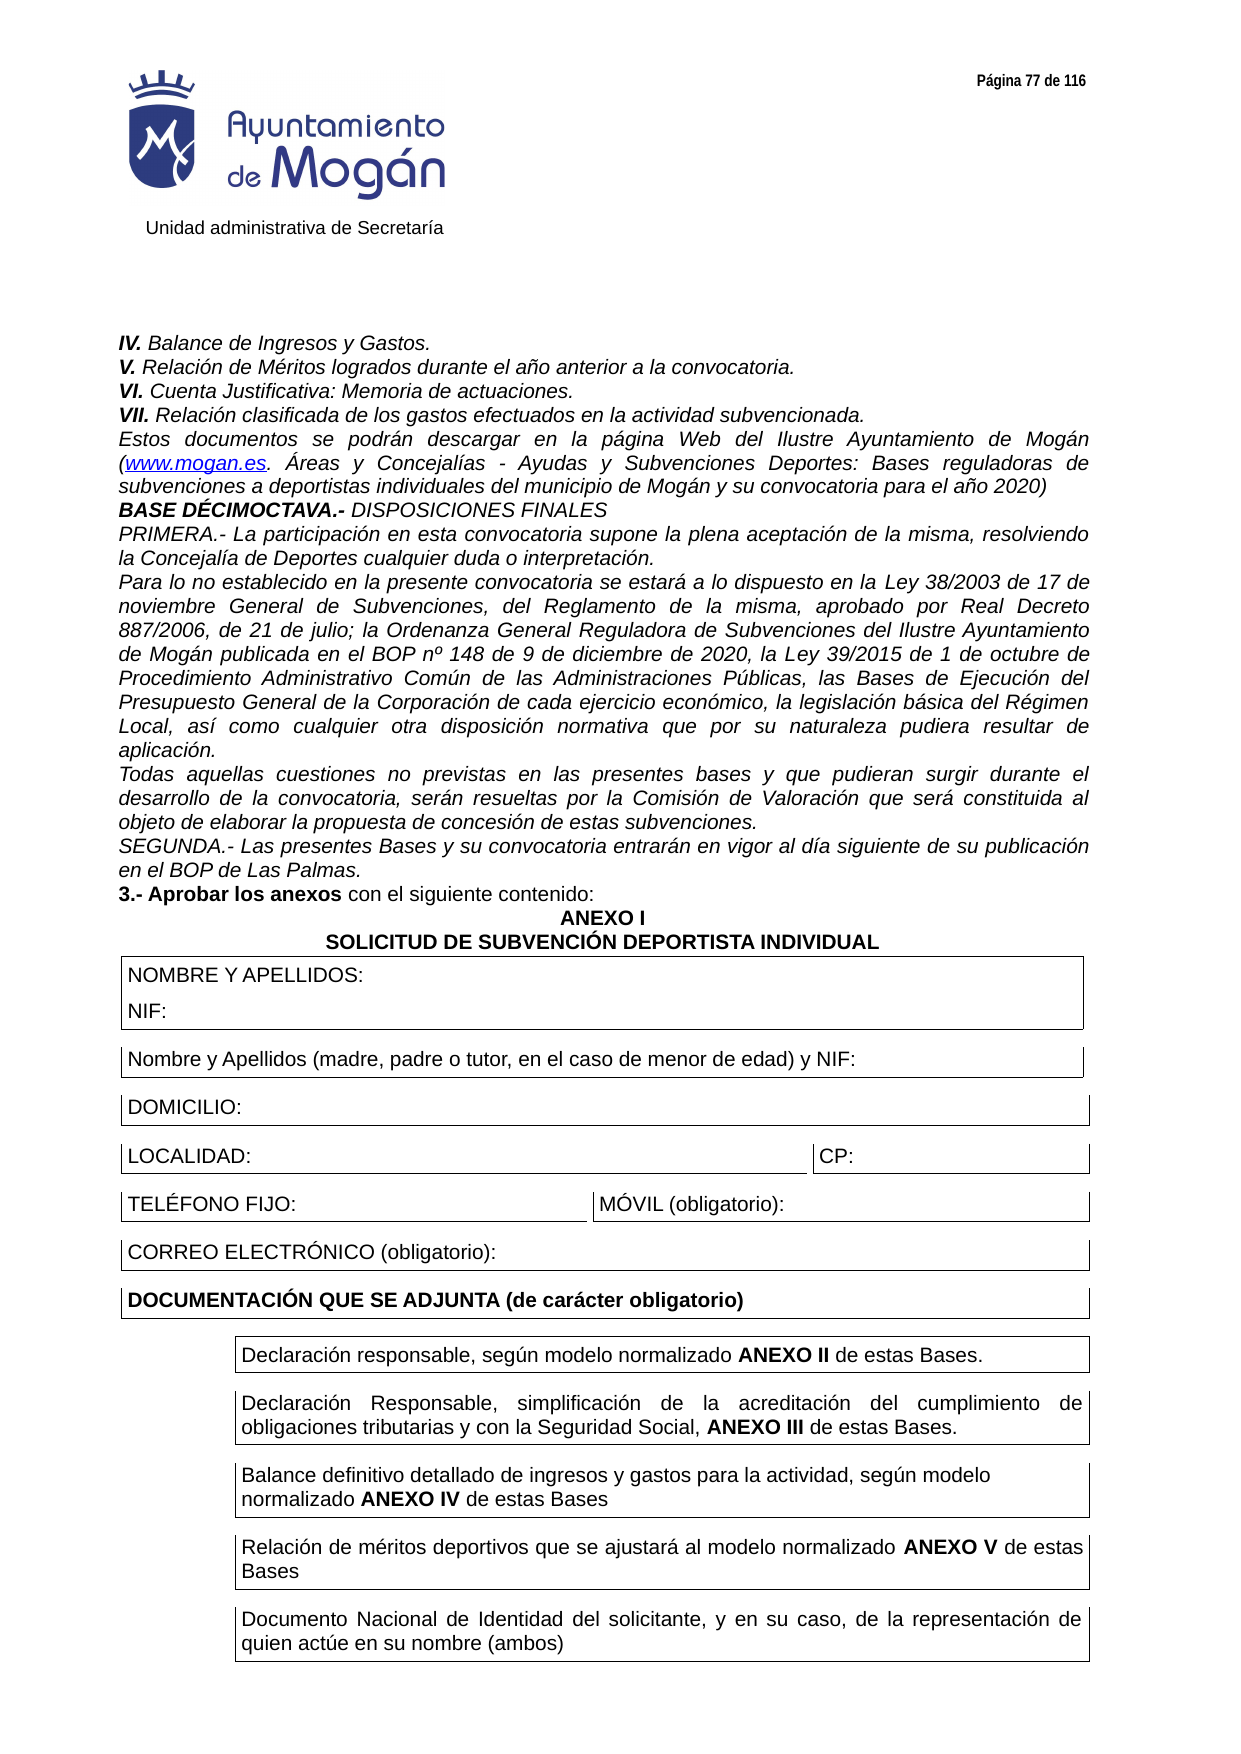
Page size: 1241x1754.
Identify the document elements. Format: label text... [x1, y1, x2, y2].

text Todas aquellas cuestiones no previstas en las presentes bases y que pudieran surgir durante el desarrollo de la convocatoria, serán resueltas por la Comisión de Valoración que será constituida al objeto de elaborar la propuesta de concesión de estas subvenciones. [118, 762, 1092, 834]
table_cell Declaración responsable, según modelo normalizado ANEXO II de estas Bases. [232, 1334, 1092, 1388]
table_cell MÓVIL (obligatorio): [590, 1189, 1092, 1237]
text Para lo no establecido en la presente convocatoria se estará a lo dispuesto en la Ley 38/2003 de 17 de noviembre General de Subvenciones, del Reglamento de la misma, aprobado por Real Decreto 887/2006, de 21 de julio; la Ordenanza General Reguladora de Subvenciones del Ilustre Ayuntamiento de Mogán publicada en el BOP nº 148 de 9 de diciembre de 2020, la Ley 39/2015 de 1 de octubre de Procedimiento Administrativo Común de las Administraciones Públicas, las Bases de Ejecución del Presupuesto General de la Corporación de cada ejercicio económico, la legislación básica del Régimen Local, así como cualquier otra disposición normativa que por su naturaleza pudiera resultar de aplicación. [118, 570, 1092, 762]
text ANEXO I [118, 906, 1092, 929]
table_cell [118, 1460, 232, 1532]
table_header NOMBRE Y APELLIDOS: NIF: [118, 954, 1092, 1044]
table_cell [118, 1532, 232, 1604]
table_cell Relación de méritos deportivos que se ajustará al modelo normalizado ANEXO V de estas Bases [232, 1532, 1092, 1604]
table_cell Nombre y Apellidos (madre, padre o tutor, en el caso de menor de edad) y NIF: [118, 1044, 1092, 1092]
table_cell [118, 1388, 232, 1460]
text PRIMERA.- La participación en esta convocatoria supone la plena aceptación de la misma, resolviendo la Concejalía de Deportes cualquier duda o interpretación. [118, 522, 1092, 570]
picture [128, 70, 445, 206]
text 3.- Aprobar los anexos con el siguiente contenido: [118, 882, 1092, 906]
table_cell Balance definitivo detallado de ingresos y gastos para la actividad, según modelo normalizado ANEXO IV de estas Bases [232, 1460, 1092, 1532]
text Estos documentos se podrán descargar en la página Web del Ilustre Ayuntamiento de Mogán (www.mogan.es. Áreas y Concejalías - Ayudas y Subvenciones Deportes: Bases reguladoras de subvenciones a deportistas individuales del municipio de Mogán y su convocatoria para el año 2020) [118, 426, 1092, 498]
text V. Relación de Méritos logrados durante el año anterior a la convocatoria. [118, 354, 1092, 378]
table_cell CP: [810, 1141, 1092, 1189]
text IV. Balance de Ingresos y Gastos. [118, 331, 1092, 354]
table_cell [118, 1604, 232, 1676]
table_cell LOCALIDAD: [118, 1141, 810, 1189]
table_cell Documento Nacional de Identidad del solicitante, y en su caso, de la representación de quien actúe en su nombre (ambos) [232, 1604, 1092, 1676]
table_cell DOCUMENTACIÓN QUE SE ADJUNTA (de carácter obligatorio) [118, 1285, 1092, 1333]
text SEGUNDA.- Las presentes Bases y su convocatoria entrarán en vigor al día siguiente de su publicación en el BOP de Las Palmas. [118, 834, 1092, 882]
text BASE DÉCIMOCTAVA.- DISPOSICIONES FINALES [118, 498, 1092, 522]
text VII. Relación clasificada de los gastos efectuados en la actividad subvencionada. [118, 402, 1092, 426]
table_cell Declaración Responsable, simplificación de la acreditación del cumplimiento de obligaciones tributarias y con la Seguridad Social, ANEXO III de estas Bases. [232, 1388, 1092, 1460]
table_cell [118, 1334, 232, 1388]
table_cell DOMICILIO: [118, 1092, 1092, 1141]
table_cell CORREO ELECTRÓNICO (obligatorio): [118, 1237, 1092, 1285]
text VI. Cuenta Justificativa: Memoria de actuaciones. [118, 378, 1092, 402]
table_cell TELÉFONO FIJO: [118, 1189, 590, 1237]
text SOLICITUD DE SUBVENCIÓN DEPORTISTA INDIVIDUAL [118, 929, 1092, 953]
